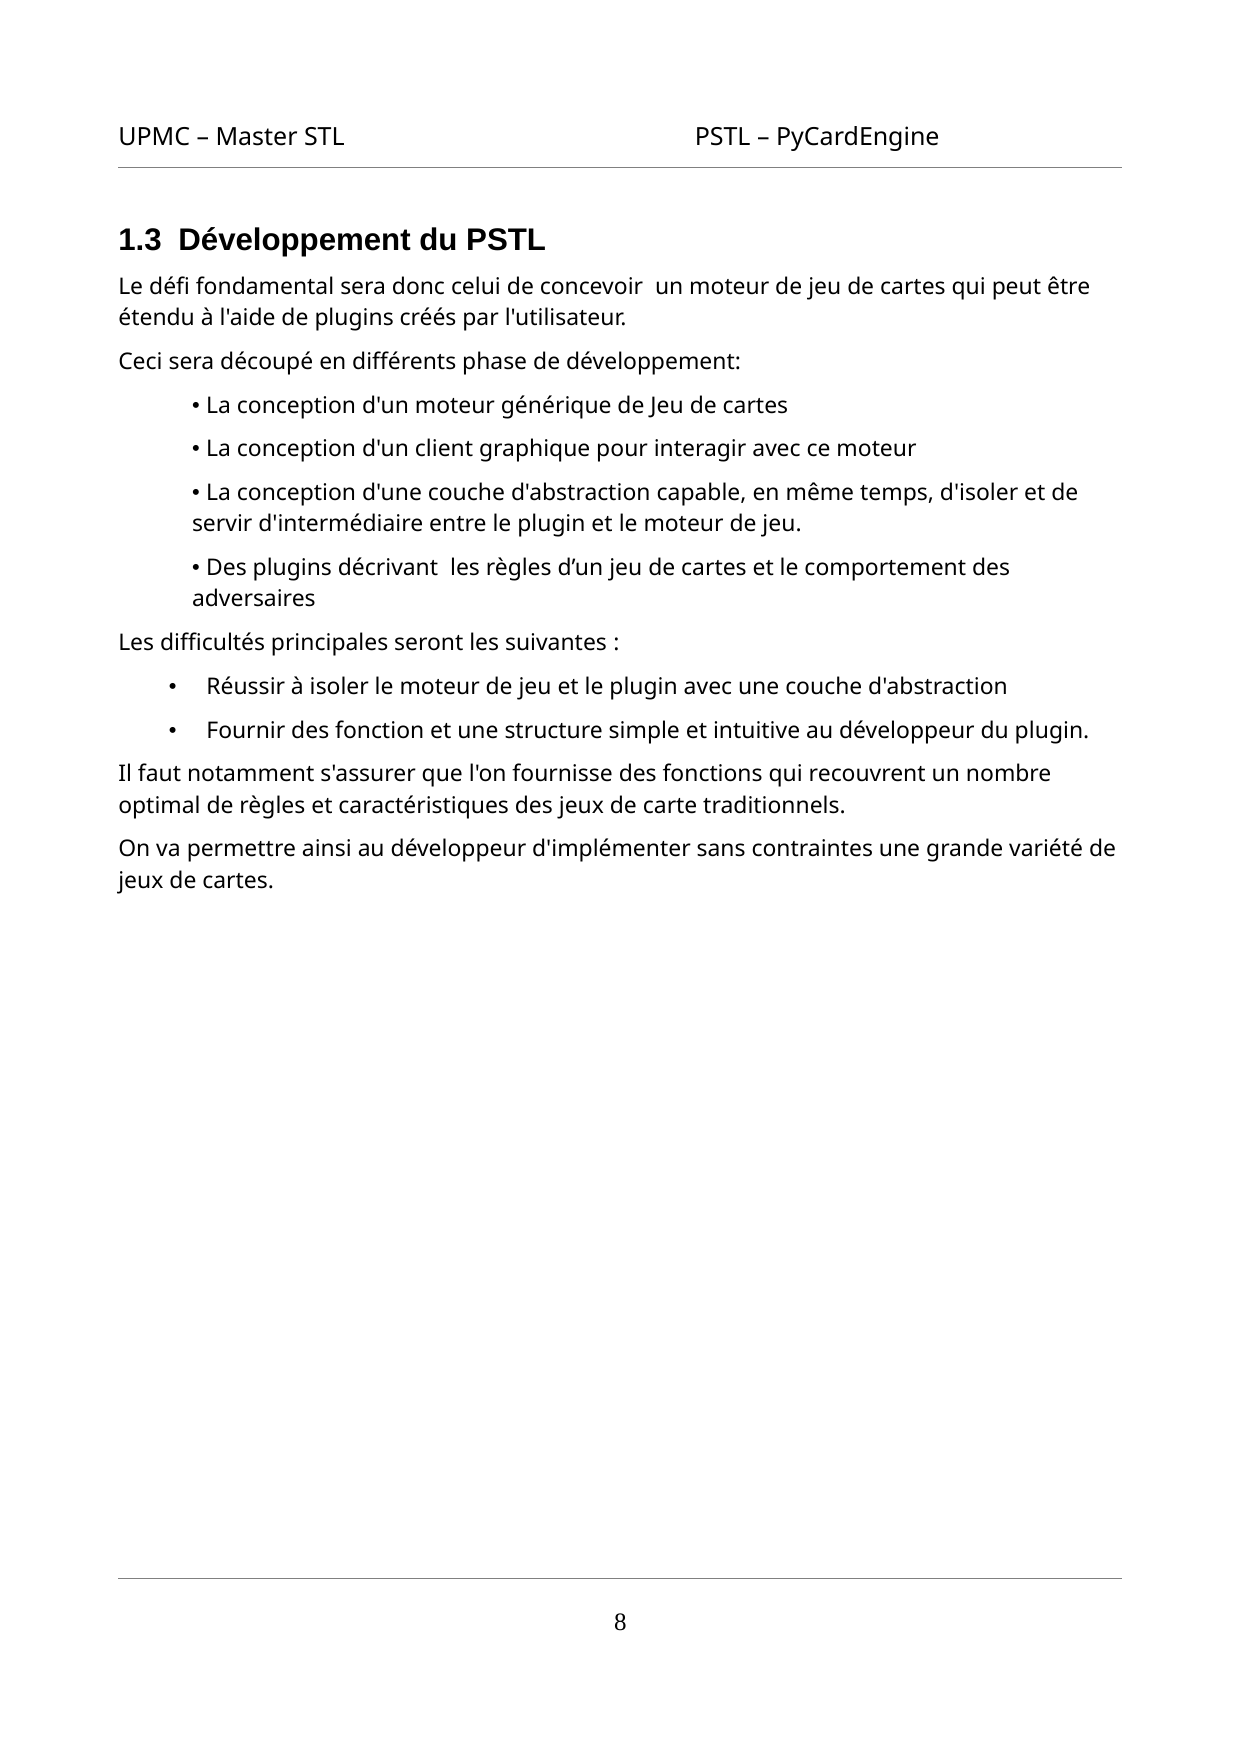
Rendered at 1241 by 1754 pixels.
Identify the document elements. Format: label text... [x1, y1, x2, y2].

list Fournir des fonction et une structure simple et intuitive au développeur du plugin. [169, 713, 1122, 745]
text Les difficultés principales seront les suivantes : [118, 626, 1122, 657]
list Réussir à isoler le moteur de jeu et le plugin avec une couche d'abstraction [169, 670, 1122, 701]
list Des plugins décrivant les règles d’un jeu de cartes et le comportement des adversaires [118, 551, 1122, 613]
text Ceci sera découpé en différents phase de développement: [118, 345, 1122, 376]
list La conception d'une couche d'abstraction capable, en même temps, d'isoler et de servir d'intermédiaire entre le plugin et le moteur de jeu. [118, 476, 1122, 538]
list La conception d'un moteur générique de Jeu de cartes [118, 388, 1122, 420]
subtitle Développement du PSTL [118, 221, 1122, 257]
text On va permettre ainsi au développeur d'implémenter sans contraintes une grande variété de jeux de cartes. [118, 832, 1122, 895]
text Le défi fondamental sera donc celui de concevoir un moteur de jeu de cartes qui peut être étendu à l'aide de plugins créés par l'utilisateur. [118, 270, 1122, 332]
list La conception d'un client graphique pour interagir avec ce moteur [118, 432, 1122, 463]
text Il faut notamment s'assurer que l'on fournisse des fonctions qui recouvrent un nombre optimal de règles et caractéristiques des jeux de carte traditionnels. [118, 757, 1122, 820]
